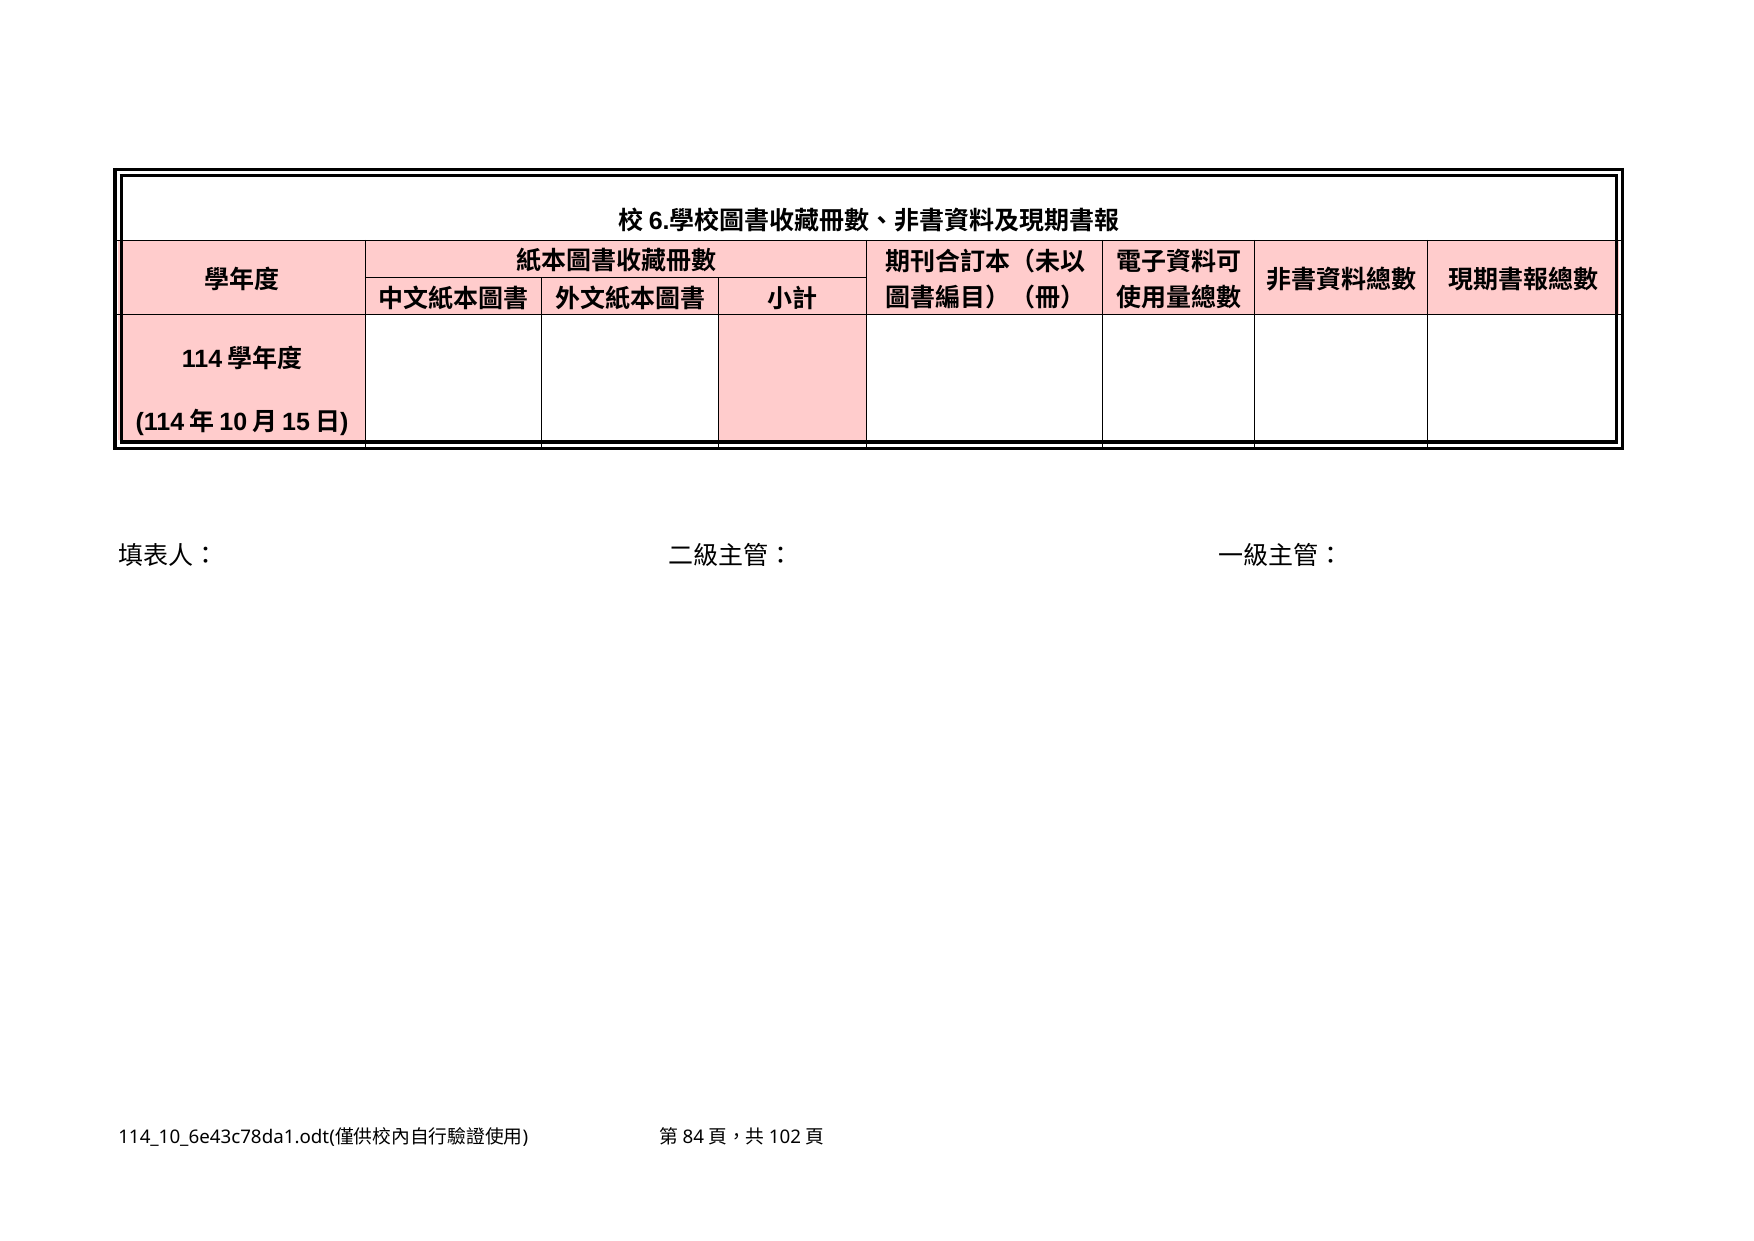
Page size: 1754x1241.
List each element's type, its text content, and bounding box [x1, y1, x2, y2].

table_cell 學年度 [123, 241, 365, 314]
table_cell 中文紙本圖書 [366, 278, 541, 314]
table_cell 小計 [719, 278, 866, 314]
text 填表人： 二級主管： 一級主管： [118, 512, 1636, 575]
table_cell 現期書報總數 [1428, 241, 1615, 314]
table_cell [366, 315, 541, 440]
table_cell 紙本圖書收藏冊數 [366, 241, 866, 277]
table_cell 非書資料總數 [1255, 241, 1427, 314]
table_cell [1103, 315, 1254, 440]
table_header 校6.學校圖書收藏冊數、非書資料及現期書報 [118, 171, 1619, 240]
table_cell 外文紙本圖書 [542, 278, 718, 314]
table_cell [719, 315, 866, 440]
table_cell [542, 315, 718, 440]
table_cell 114學年度 (114年10月15日) [123, 315, 365, 440]
table_cell [1428, 315, 1615, 440]
table_cell [867, 315, 1102, 440]
table_cell [1255, 315, 1427, 440]
table_cell 電子資料可使用量總數 [1103, 241, 1254, 314]
table_cell 期刊合訂本（未以圖書編目）（冊） [867, 241, 1102, 314]
